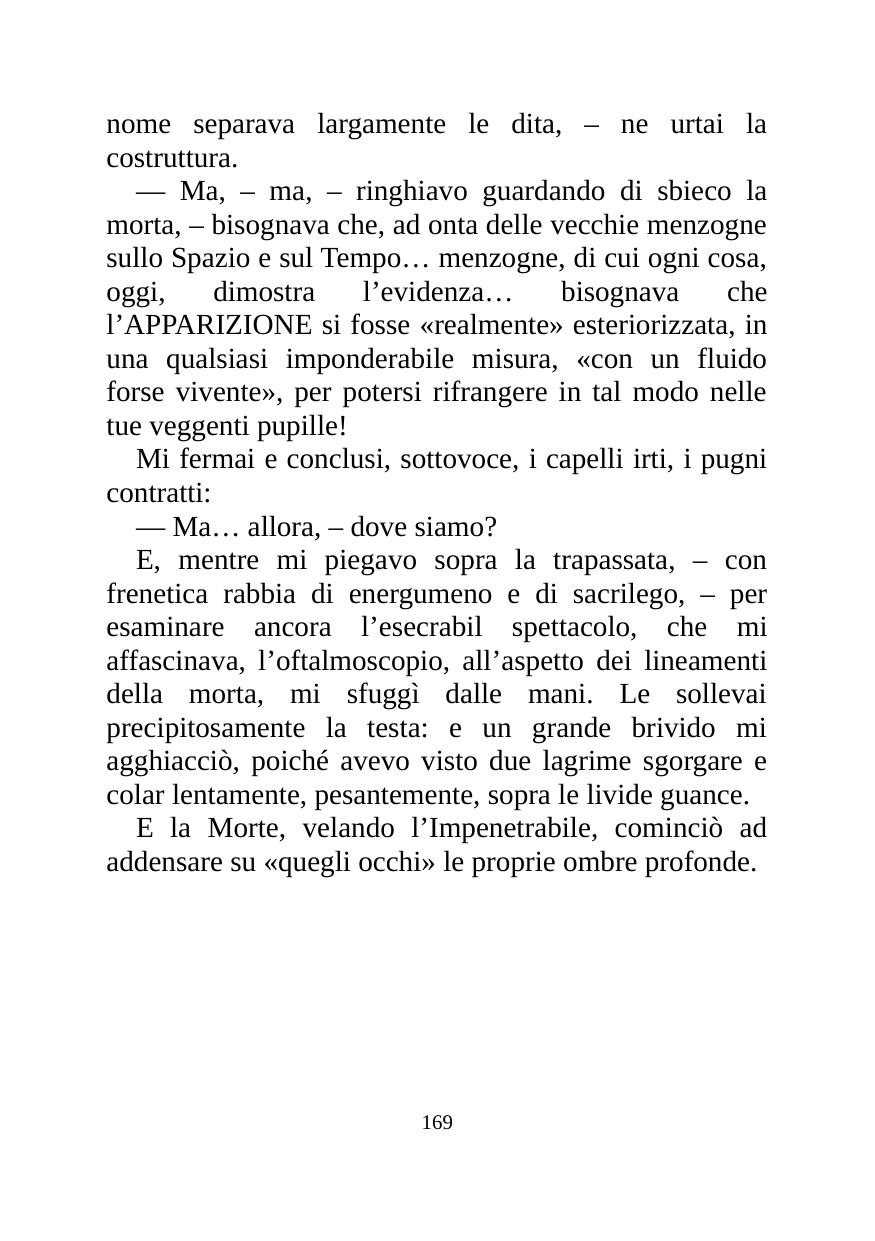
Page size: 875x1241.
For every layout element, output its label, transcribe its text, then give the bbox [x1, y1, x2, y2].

text Mi fermai e conclusi, sottovoce, i capelli irti, i pugni contratti: [106, 442, 768, 509]
text — Ma, – ma, – ringhiavo guardando di sbieco la morta, – bisognava che, ad onta delle vecchie menzogne sullo Spazio e sul Tempo… menzogne, di cui ogni cosa, oggi, dimostra l’evidenza… bisognava che l’APPARIZIONE si fosse «realmente» esteriorizzata, in una qualsiasi imponderabile misura, «con un fluido forse vivente», per potersi rifrangere in tal modo nelle tue veggenti pupille! [106, 173, 768, 442]
text — Ma… allora, – dove siamo? [106, 509, 768, 542]
text E la Morte, velando l’Impenetrabile, cominciò ad addensare su «quegli occhi» le proprie ombre profonde. [106, 811, 768, 878]
text nome separava largamente le dita, – ne urtai la costruttura. [106, 106, 768, 173]
text E, mentre mi piegavo sopra la trapassata, – con frenetica rabbia di energumeno e di sacrilego, – per esaminare ancora l’esecrabil spettacolo, che mi affascinava, l’oftalmoscopio, all’aspetto dei lineamenti della morta, mi sfuggì dalle mani. Le sollevai precipitosamente la testa: e un grande brivido mi agghiacciò, poiché avevo visto due lagrime sgorgare e colar lentamente, pesantemente, sopra le livide guance. [106, 542, 768, 811]
